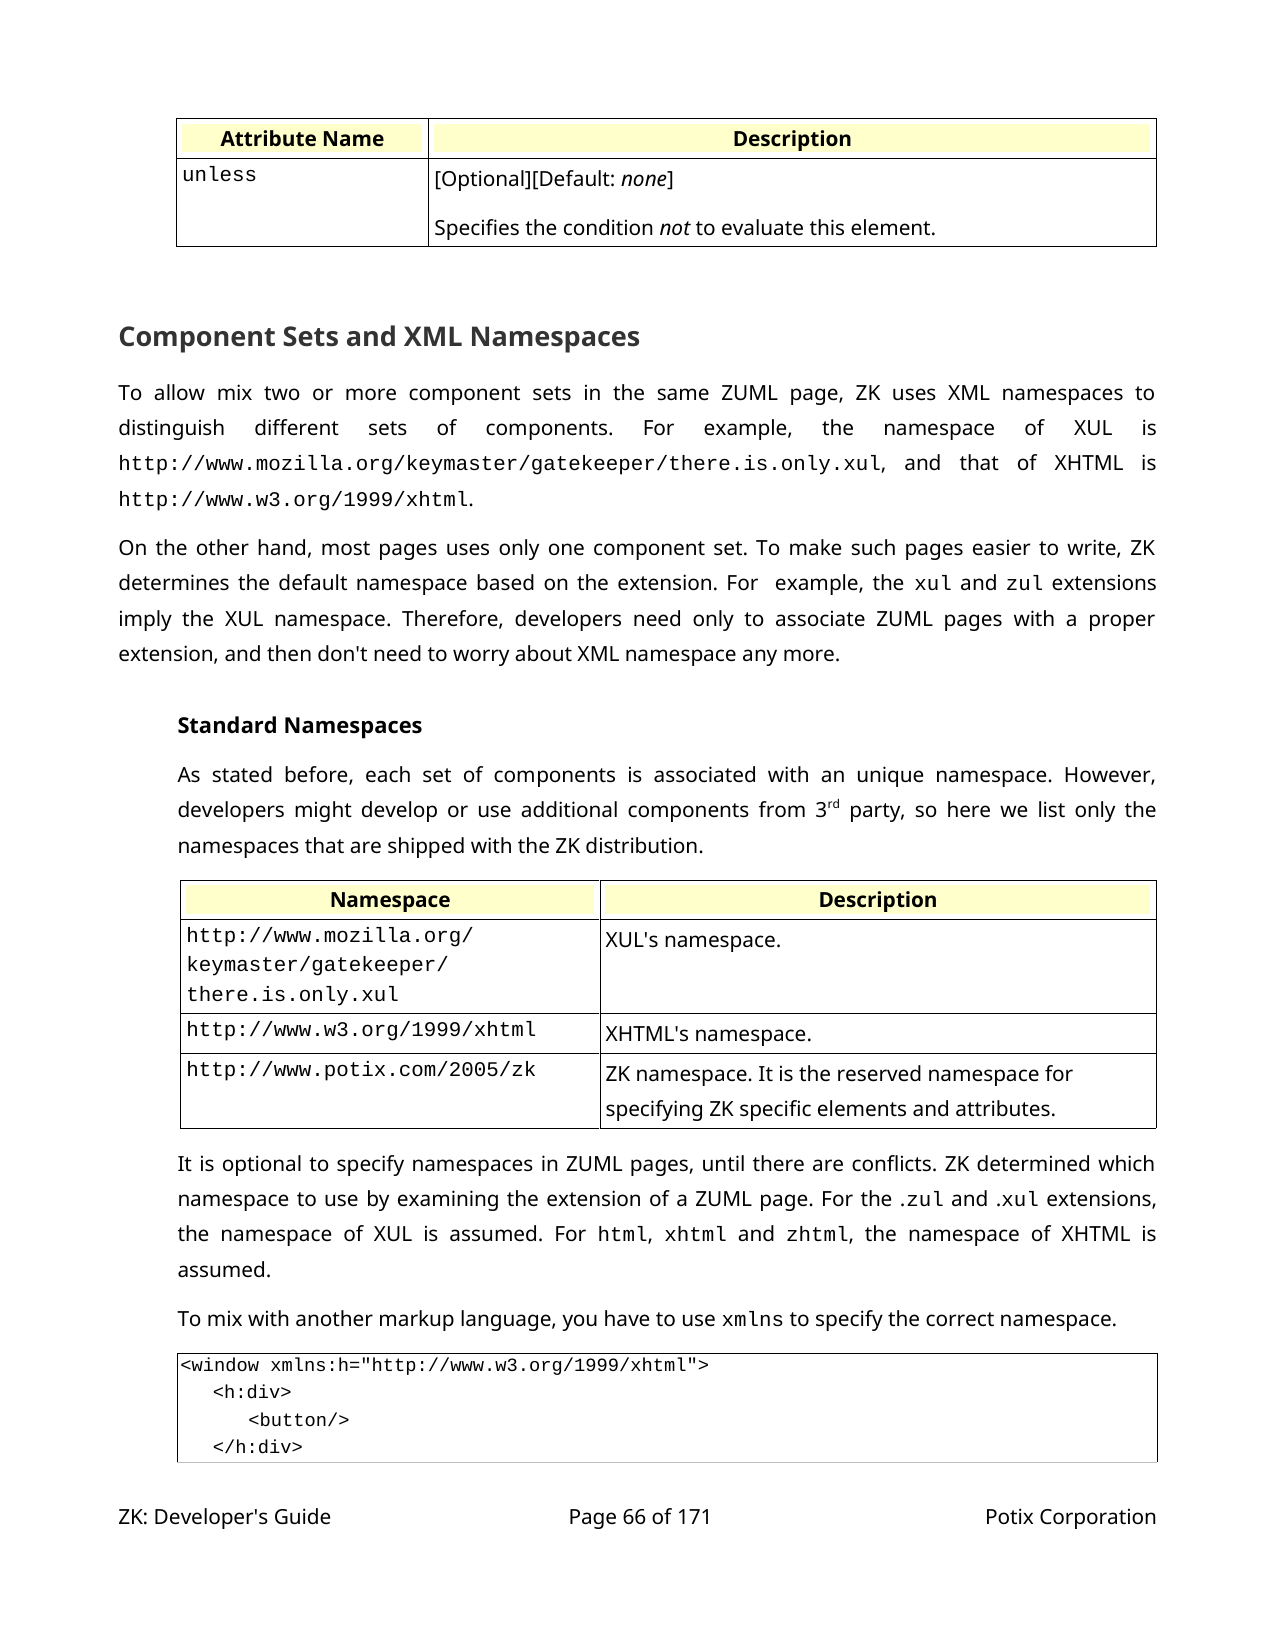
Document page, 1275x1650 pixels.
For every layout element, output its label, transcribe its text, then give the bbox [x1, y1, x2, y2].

table_cell http://www.w3.org/1999/xhtml [181, 1014, 599, 1053]
text As stated before, each set of components is associated with an unique namespace. However, developers might develop or use additional components from 3rd party, so here we list only the namespaces that are shipped with the ZK distribution. [177, 760, 1157, 859]
table_header Namespace [181, 881, 599, 919]
table_cell XUL's namespace. [601, 920, 1156, 1013]
text On the other hand, most pages uses only one component set. To make such pages easier to write, ZK determines the default namespace based on the extension. For example, the xul and zul extensions imply the XUL namespace. Therefore, developers need only to associate ZUML pages with a proper extension, and then don't need to worry about XML namespace any more. [118, 533, 1157, 667]
table_cell ZK namespace. It is the reserved namespace for specifying ZK specific elements and attributes. [601, 1054, 1156, 1128]
table_header Description [429, 119, 1156, 158]
table_header Attribute Name [177, 119, 428, 158]
text To allow mix two or more component sets in the same ZUML page, ZK uses XML namespaces to distinguish different sets of components. For example, the namespace of XUL is http://www.mozilla.org/keymaster/gatekeeper/there.is.only.xul, and that of XHTML is http://www.w3.org/1999/xhtml. [118, 378, 1157, 512]
subtitle Component Sets and XML Namespaces [118, 317, 1157, 354]
table_cell unless [177, 159, 428, 246]
table_header Description [601, 881, 1156, 919]
table_cell [Optional][Default: none] Specifies the condition not to evaluate this element. [429, 159, 1156, 246]
text To mix with another markup language, you have to use xmlns to specify the correct namespace. [177, 1304, 1157, 1332]
text <window xmlns:h="http://www.w3.org/1999/xhtml"> [178, 1354, 1157, 1377]
text </h:div> [178, 1434, 1157, 1462]
table_cell XHTML's namespace. [601, 1014, 1156, 1053]
text <h:div> [178, 1380, 1157, 1404]
table_cell http://www.mozilla.org/keymaster/gatekeeper/there.is.only.xul [181, 920, 599, 1013]
table_cell http://www.potix.com/2005/zk [181, 1054, 599, 1128]
text <button/> [178, 1407, 1157, 1432]
text It is optional to specify namespaces in ZUML pages, until there are conflicts. ZK determined which namespace to use by examining the extension of a ZUML page. For the .zul and .xul extensions, the namespace of XUL is assumed. For html, xhtml and zhtml, the namespace of XHTML is assumed. [177, 1149, 1157, 1283]
subtitle Standard Namespaces [177, 710, 1157, 740]
